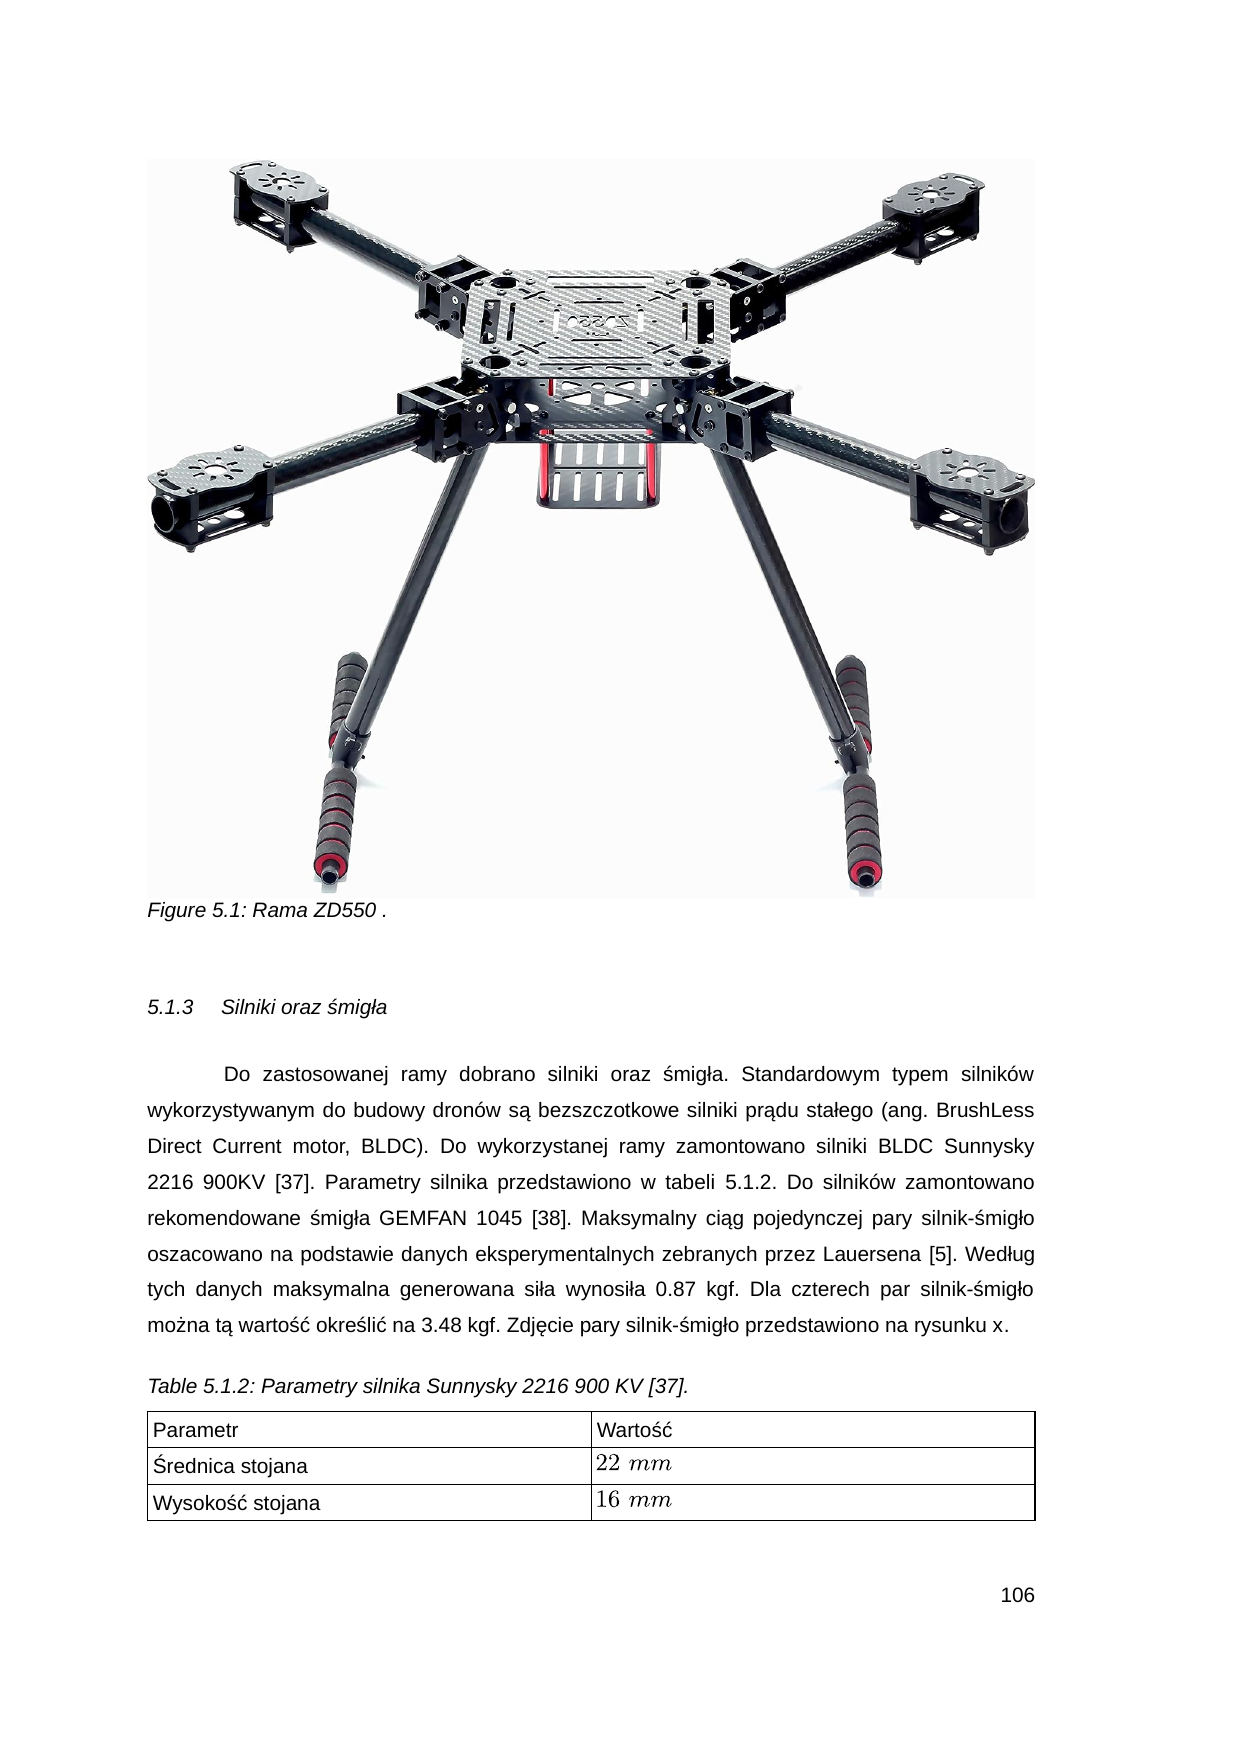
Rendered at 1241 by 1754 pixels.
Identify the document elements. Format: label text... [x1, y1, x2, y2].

text Table 5.1.2: Parametry silnika Sunnysky 2216 900 KV [37]. [147, 1374, 1035, 1398]
text Do zastosowanej ramy dobrano silniki oraz śmigła. Standardowym typem silników wykorzystywanym do budowy dronów są bezszczotkowe silniki prądu stałego (ang. BrushLess Direct Current motor, BLDC). Do wykorzystanej ramy zamontowano silniki BLDC Sunnysky 2216 900KV [37]. Parametry silnika przedstawiono w tabeli 5.1.2. Do silników zamontowano rekomendowane śmigła GEMFAN 1045 [38]. Maksymalny ciąg pojedynczej pary silnik-śmigło oszacowano na podstawie danych eksperymentalnych zebranych przez Lauersena [5]. Według tych danych maksymalna generowana siła wynosiła 0.87 kgf. Dla czterech par silnik-śmigło można tą wartość określić na 3.48 kgf. Zdjęcie pary silnik-śmigło przedstawiono na rysunku x. [147, 1062, 1035, 1337]
subtitle Silniki oraz śmigła [147, 994, 1035, 1018]
table_cell Średnica stojana [148, 1448, 591, 1483]
picture [147, 159, 1035, 898]
table_header Parametr [148, 1412, 591, 1447]
table_cell [592, 1485, 1034, 1520]
table_cell Wysokość stojana [148, 1485, 591, 1520]
table_cell [592, 1448, 1034, 1483]
text Figure 5.1: Rama ZD550 . [147, 898, 1035, 922]
table_header Wartość [592, 1412, 1034, 1447]
